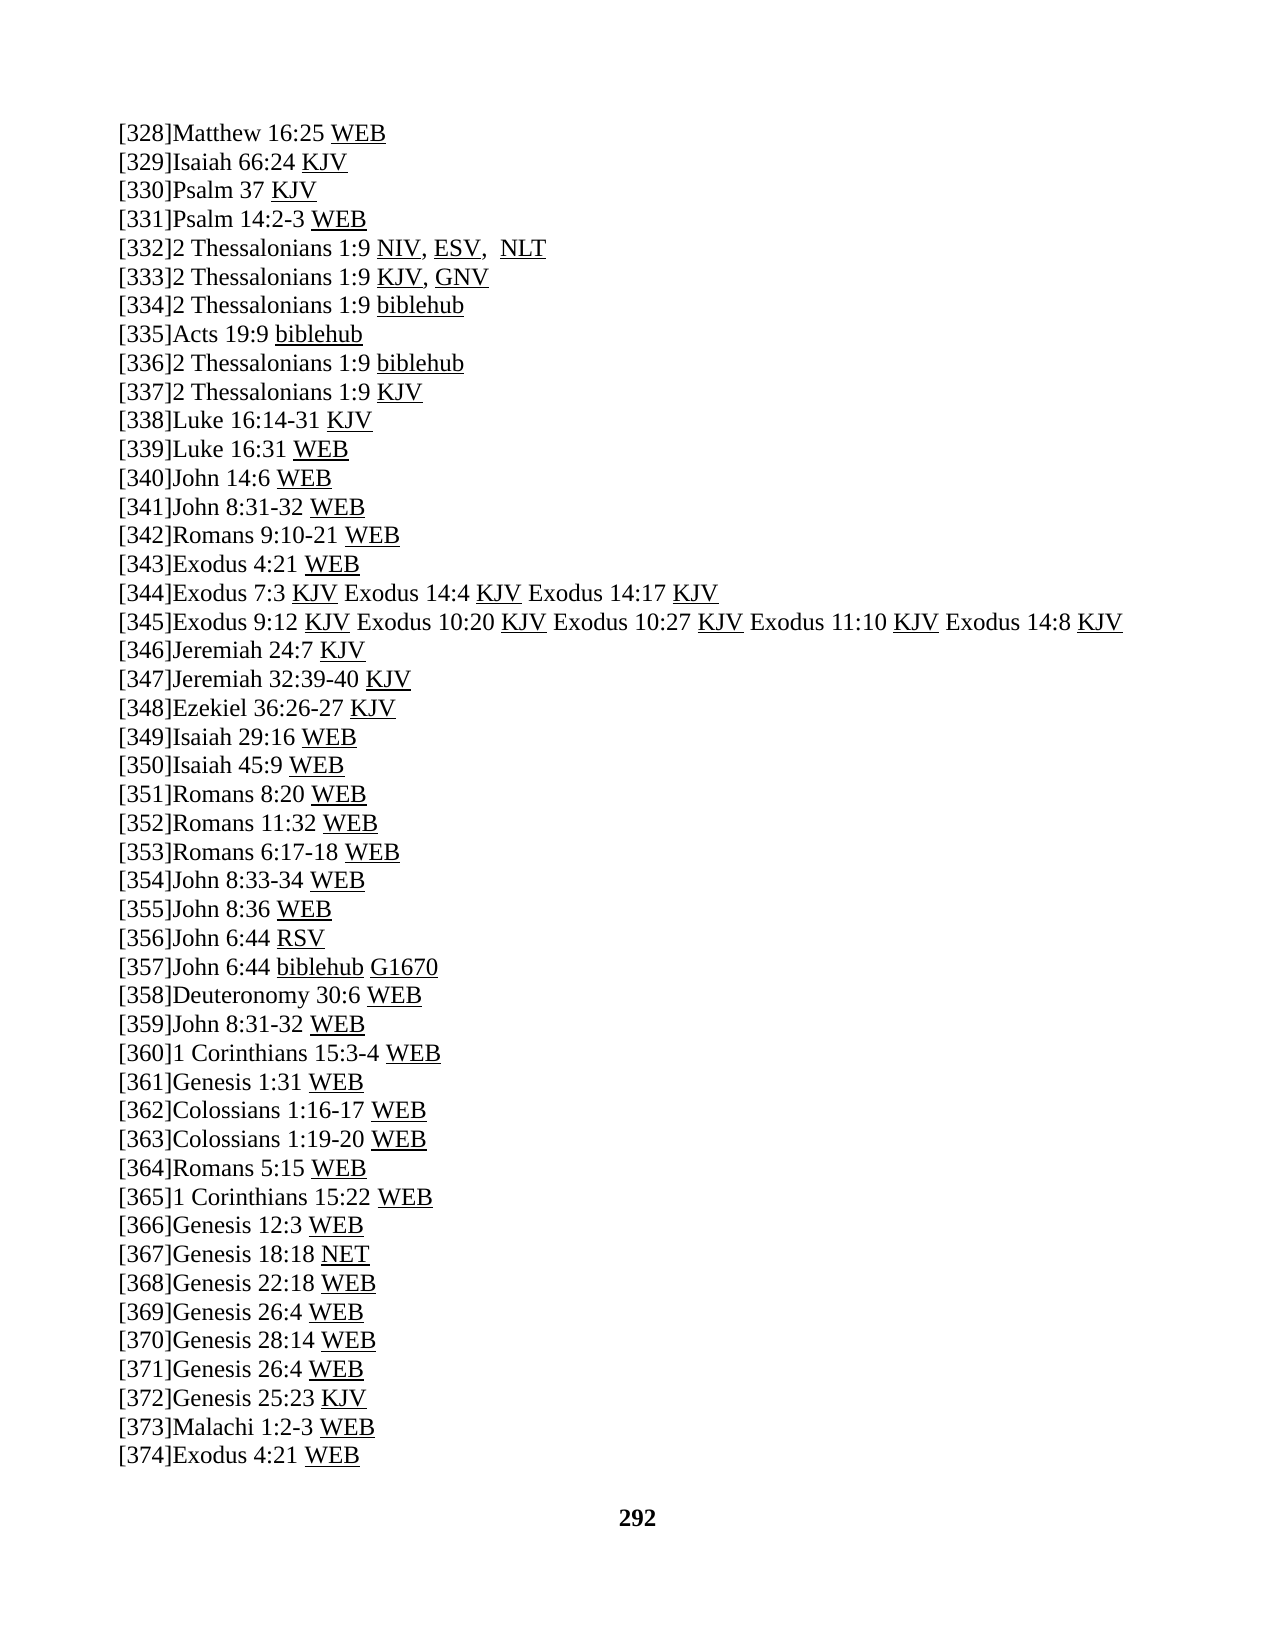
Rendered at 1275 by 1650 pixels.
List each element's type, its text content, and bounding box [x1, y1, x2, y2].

text John 8:33-34 WEB [118, 866, 1157, 894]
text Romans 11:32 WEB [118, 808, 1157, 837]
text Genesis 22:18 WEB [118, 1268, 1157, 1297]
text Romans 8:20 WEB [118, 779, 1157, 808]
text Exodus 4:21 WEB [118, 549, 1157, 578]
text Romans 5:15 WEB [118, 1153, 1157, 1182]
text Colossians 1:19-20 WEB [118, 1124, 1157, 1153]
text Psalm 37 KJV [118, 176, 1157, 204]
text Psalm 14:2-3 WEB [118, 204, 1157, 233]
text 2 Thessalonians 1:9 KJV, GNV [118, 262, 1157, 291]
text 2 Thessalonians 1:9 NIV, ESV, NLT [118, 233, 1157, 262]
text Colossians 1:16-17 WEB [118, 1096, 1157, 1124]
text Jeremiah 32:39-40 KJV [118, 664, 1157, 693]
text Genesis 12:3 WEB [118, 1211, 1157, 1239]
text Luke 16:14-31 KJV [118, 406, 1157, 434]
text Isaiah 45:9 WEB [118, 751, 1157, 779]
text Genesis 18:18 NET [118, 1239, 1157, 1268]
text John 8:31-32 WEB [118, 1009, 1157, 1038]
text Romans 9:10-21 WEB [118, 521, 1157, 549]
text 1 Corinthians 15:22 WEB [118, 1182, 1157, 1211]
text John 8:31-32 WEB [118, 492, 1157, 521]
list Luke 16:31 WEB [118, 434, 1157, 463]
text Exodus 4:21 WEB [118, 1441, 1157, 1469]
text Exodus 9:12 KJV Exodus 10:20 KJV Exodus 10:27 KJV Exodus 11:10 KJV Exodus 14:8 KJV [118, 607, 1157, 636]
text John 14:6 WEB [118, 463, 1157, 492]
text Isaiah 66:24 KJV [118, 147, 1157, 176]
text John 6:44 RSV [118, 923, 1157, 952]
text Genesis 1:31 WEB [118, 1067, 1157, 1096]
text Jeremiah 24:7 KJV [118, 636, 1157, 664]
text 2 Thessalonians 1:9 biblehub [118, 348, 1157, 377]
text Genesis 28:14 WEB [118, 1326, 1157, 1354]
text John 6:44 biblehub G1670 [118, 952, 1157, 981]
text Malachi 1:2-3 WEB [118, 1412, 1157, 1441]
text John 8:36 WEB [118, 894, 1157, 923]
text Isaiah 29:16 WEB [118, 722, 1157, 751]
text 2 Thessalonians 1:9 biblehub [118, 291, 1157, 319]
text Deuteronomy 30:6 WEB [118, 981, 1157, 1009]
text 1 Corinthians 15:3-4 WEB [118, 1038, 1157, 1067]
text Exodus 7:3 KJV Exodus 14:4 KJV Exodus 14:17 KJV [118, 578, 1157, 607]
text Romans 6:17-18 WEB [118, 837, 1157, 866]
text Matthew 16:25 WEB [118, 118, 1157, 147]
text 2 Thessalonians 1:9 KJV [118, 377, 1157, 406]
text Ezekiel 36:26-27 KJV [118, 693, 1157, 722]
text Genesis 26:4 WEB [118, 1297, 1157, 1326]
text Genesis 26:4 WEB [118, 1354, 1157, 1383]
text Genesis 25:23 KJV [118, 1383, 1157, 1412]
text Acts 19:9 biblehub [118, 319, 1157, 348]
